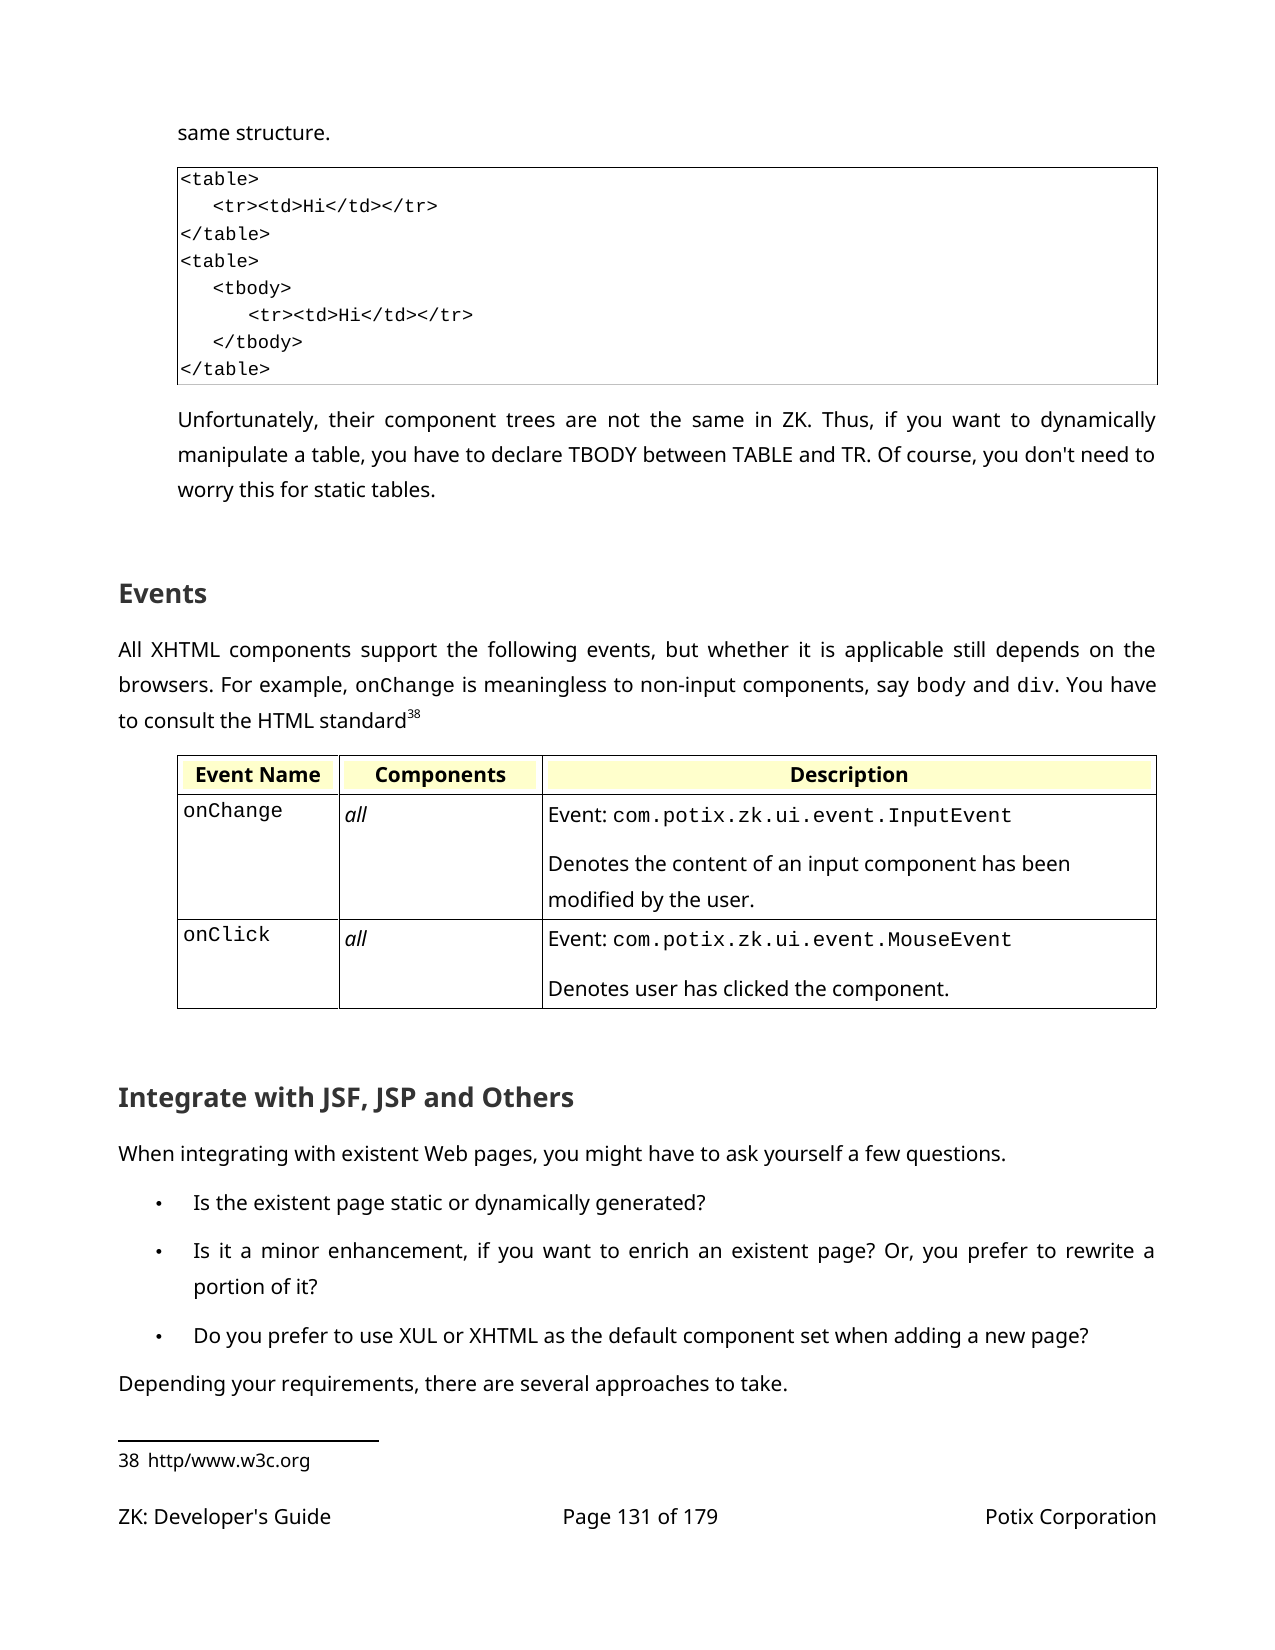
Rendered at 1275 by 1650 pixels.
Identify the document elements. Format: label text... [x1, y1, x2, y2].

text <table> [178, 248, 1157, 273]
text <tbody> [178, 276, 1157, 300]
text <tr><td>Hi</td></tr> [178, 303, 1157, 327]
table_cell Event: com.potix.zk.ui.event.InputEvent Denotes the content of an input component has been modified by the user. [543, 795, 1156, 919]
text Depending your requirements, there are several approaches to take. [118, 1369, 1157, 1398]
text <table> [178, 168, 1157, 191]
text All XHTML components support the following events, but whether it is applicable still depends on the browsers. For example, onChange is meaningless to non-input components, say body and div. You have to consult the HTML standard [118, 635, 1157, 734]
text http/www.w3c.org [118, 1447, 1157, 1473]
list Is it a minor enhancement, if you want to enrich an existent page? Or, you prefer to rewrite a portion of it? [156, 1237, 1157, 1300]
list Do you prefer to use XUL or XHTML as the default component set when adding a new page? [156, 1321, 1157, 1349]
table_header Description [543, 756, 1156, 794]
list Is the existent page static or dynamically generated? [156, 1188, 1157, 1216]
text Unfortunately, their component trees are not the same in ZK. Thus, if you want to dynamically manipulate a table, you have to declare TBODY between TABLE and TR. Of course, you don't need to worry this for static tables. [177, 405, 1157, 504]
subtitle Events [118, 575, 1157, 611]
text </table> [178, 357, 1157, 384]
table_cell all [340, 795, 542, 919]
table_header Components [340, 756, 542, 794]
text </tbody> [178, 330, 1157, 354]
text same structure. [177, 118, 1157, 146]
text <tr><td>Hi</td></tr> [178, 194, 1157, 218]
table_cell onChange [178, 795, 338, 919]
table_cell onClick [178, 920, 338, 1008]
text </table> [178, 221, 1157, 246]
table_header Event Name [178, 756, 338, 794]
table_cell Event: com.potix.zk.ui.event.MouseEvent Denotes user has clicked the component. [543, 920, 1156, 1008]
subtitle Integrate with JSF, JSP and Others [118, 1078, 1157, 1115]
text When integrating with existent Web pages, you might have to ask yourself a few questions. [118, 1139, 1157, 1167]
table_cell all [340, 920, 542, 1008]
